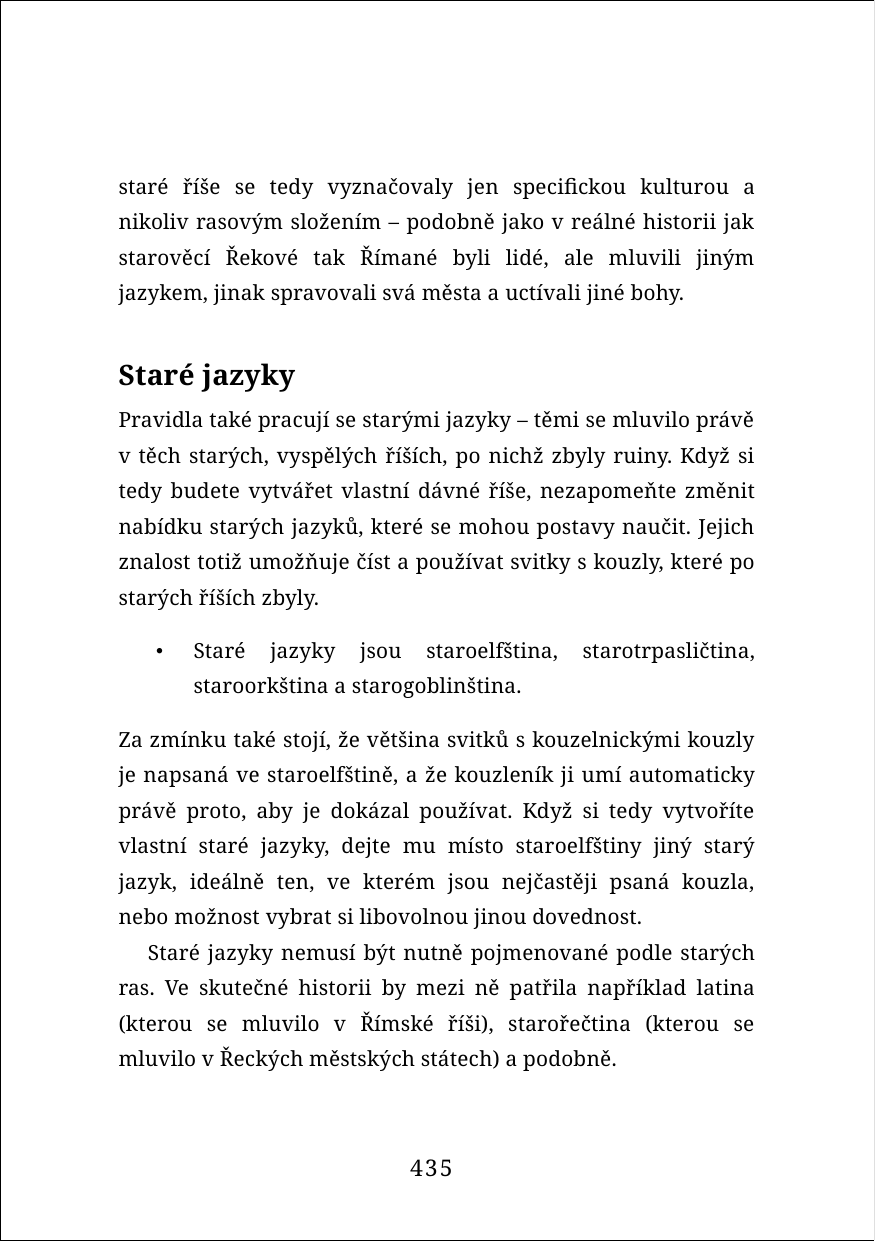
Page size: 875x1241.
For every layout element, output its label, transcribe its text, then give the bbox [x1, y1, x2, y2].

text Za zmínku také stojí, že většina svitků s kouzelnickými kouzly je napsaná ve staroelfštině, a že kouzleník ji umí automaticky právě proto, aby je dokázal používat. Když si tedy vytvoříte vlastní staré jazyky, dejte mu místo staroelfštiny jiný starý jazyk, ideálně ten, ve kterém jsou nejčastěji psaná kouzla, nebo možnost vybrat si libovolnou jinou dovednost. Staré jazyky nemusí být nutně pojmenované podle starých ras. Ve skutečné historii by mezi ně patřila například latina (kterou se mluvilo v Římské říši), starořečtina (kterou se mluvilo v Řeckých městských státech) a podobně. [118, 725, 756, 1073]
text staré říše se tedy vyznačovaly jen specifickou kulturou a nikoliv rasovým složením – podobně jako v reálné historii jak starověcí Řekové tak Římané byli lidé, ale mluvili jiným jazykem, jinak spravovali svá města a uctívali jiné bohy. [118, 172, 756, 307]
list Staré jazyky jsou staroelfština, starotrpasličtina, staroorkština a starogoblinština. [156, 636, 756, 700]
text Pravidla také pracují se starými jazyky – těmi se mluvilo právě v těch starých, vyspělých říších, po nichž zbyly ruiny. Když si tedy budete vytvářet vlastní dávné říše, nezapomeňte změnit nabídku starých jazyků, které se mohou postavy naučit. Jejich znalost totiž umožňuje číst a používat svitky s kouzly, které po starých říších zbyly. [118, 405, 756, 611]
subtitle Staré jazyky [118, 355, 756, 393]
